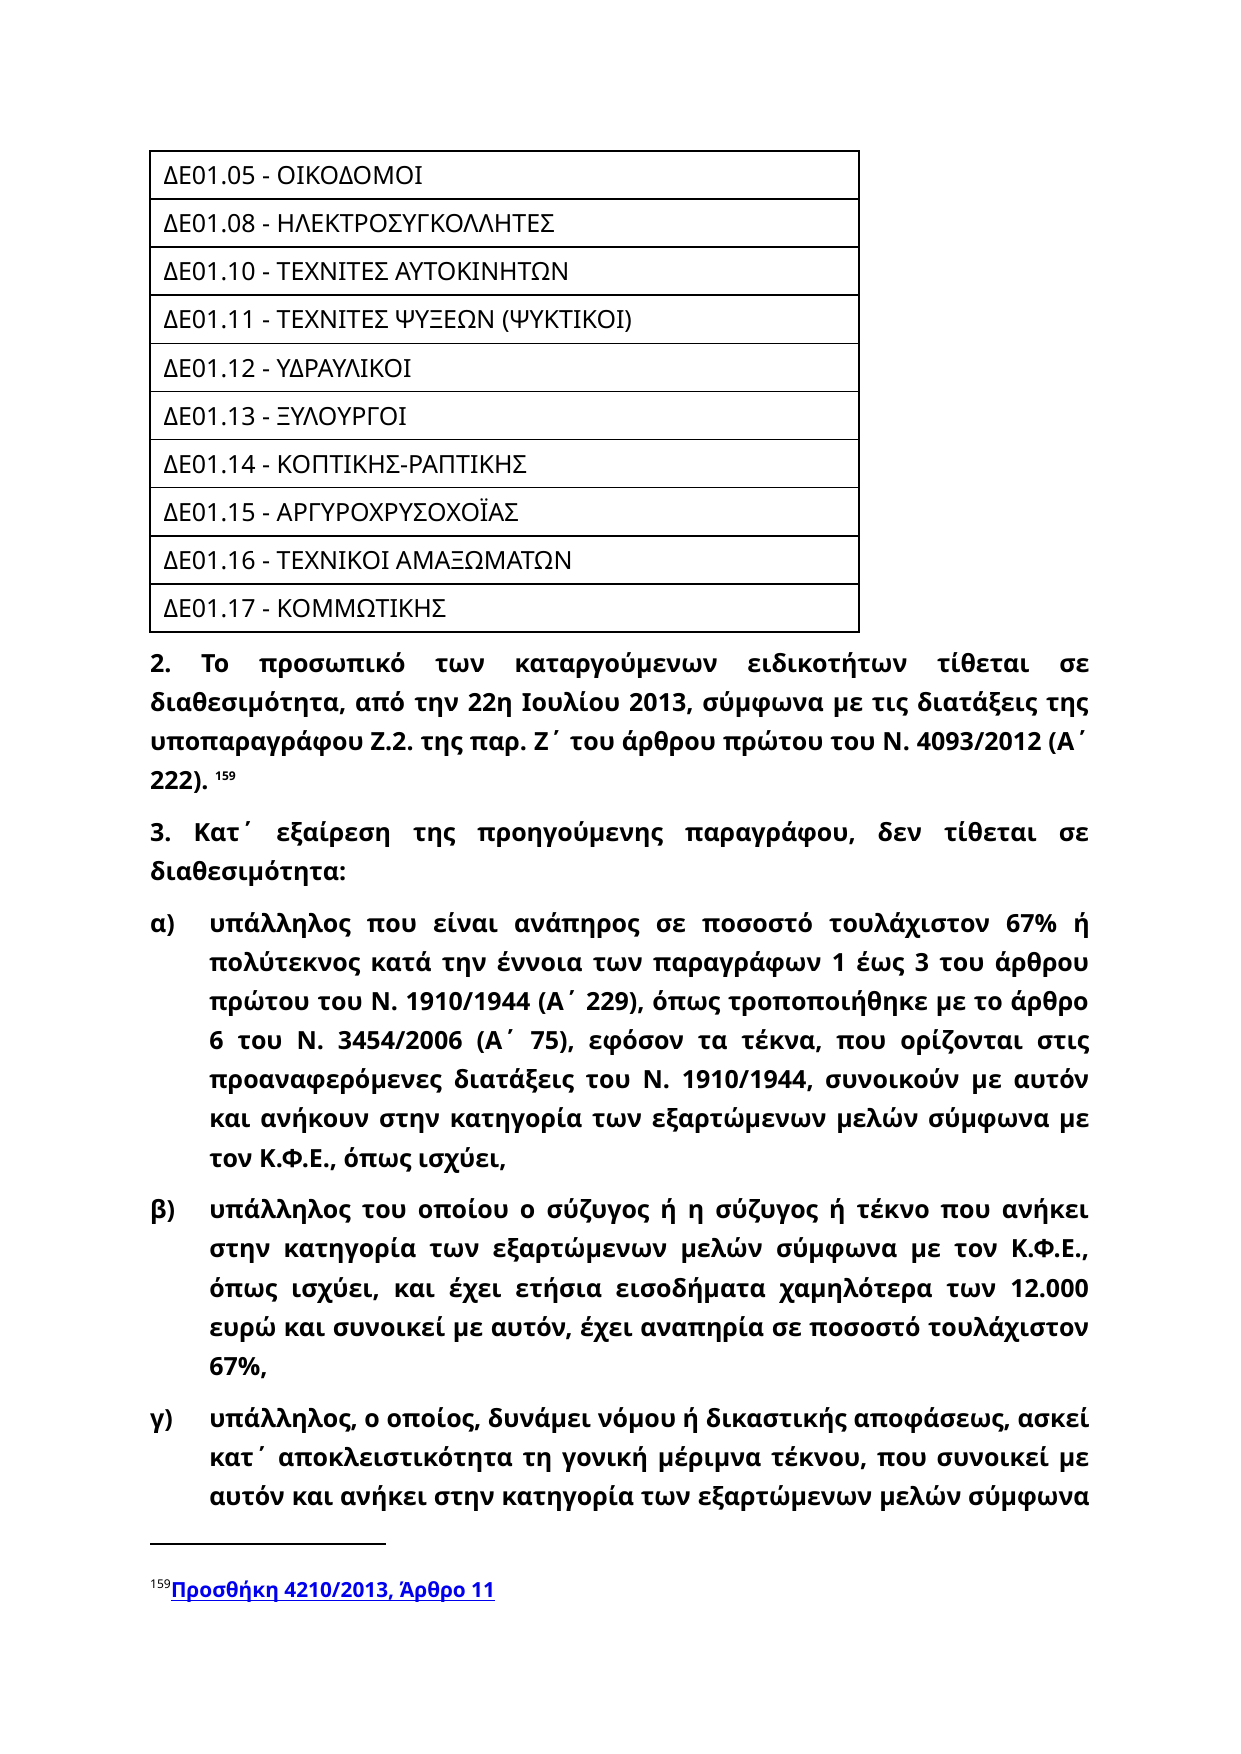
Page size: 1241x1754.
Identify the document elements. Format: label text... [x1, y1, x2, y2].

list γ) υπάλληλος, ο οποίος, δυνάμει νόμου ή δικαστικής αποφάσεως, ασκεί κατ΄ αποκλειστικότητα τη γονική μέριμνα τέκνου, που συνοικεί με αυτόν και ανήκει στην κατηγορία των εξαρτώμενων μελών σύμφωνα [150, 1400, 1090, 1513]
table_cell ΔΕ01.11 - ΤΕΧΝΙΤΕΣ ΨΥΞΕΩΝ (ΨΥΚΤΙΚΟΙ) [151, 296, 858, 342]
text 3. Κατ΄ εξαίρεση της προηγούμενης παραγράφου, δεν τίθεται σε διαθεσιμότητα: [150, 814, 1090, 888]
table_cell ΔΕ01.16 - ΤΕΧΝΙΚΟΙ ΑΜΑΞΩΜΑΤΩΝ [151, 537, 858, 583]
table_cell ΔΕ01.17 - ΚΟΜΜΩΤΙΚΗΣ [151, 585, 858, 631]
table_cell ΔΕ01.05 - ΟΙΚΟΔΟΜΟΙ [151, 152, 858, 198]
table_cell ΔΕ01.10 - ΤΕΧΝΙΤΕΣ ΑΥΤΟΚΙΝΗΤΩΝ [151, 248, 858, 294]
list α) υπάλληλος που είναι ανάπηρος σε ποσοστό τουλάχιστον 67% ή πολύτεκνος κατά την έννοια των παραγράφων 1 έως 3 του άρθρου πρώτου του Ν. 1910/1944 (Α΄ 229), όπως τροποποιήθηκε με το άρθρο 6 του Ν. 3454/2006 (Α΄ 75), εφόσον τα τέκνα, που ορίζονται στις προαναφερόμενες διατάξεις του Ν. 1910/1944, συνοικούν με αυτόν και ανήκουν στην κατηγορία των εξαρτώμενων μελών σύμφωνα με τον Κ.Φ.Ε., όπως ισχύει, [150, 905, 1090, 1174]
text Προσθήκη 4210/2013, Άρθρο 11 [150, 1576, 1090, 1604]
text 2. Το προσωπικό των καταργούμενων ειδικοτήτων τίθεται σε διαθεσιμότητα, από την 22η Ιουλίου 2013, σύμφωνα με τις διατάξεις της υποπαραγράφου Ζ.2. της παρ. Ζ΄ του άρθρου πρώτου του Ν. 4093/2012 (Α΄ 222). [150, 645, 1090, 797]
table_cell ΔΕ01.13 - ΞΥΛΟΥΡΓΟΙ [151, 392, 858, 439]
list β) υπάλληλος του οποίου ο σύζυγος ή η σύζυγος ή τέκνο που ανήκει στην κατηγορία των εξαρτώμενων μελών σύμφωνα με τον Κ.Φ.Ε., όπως ισχύει, και έχει ετήσια εισοδήματα χαμηλότερα των 12.000 ευρώ και συνοικεί με αυτόν, έχει αναπηρία σε ποσοστό τουλάχιστον 67%, [150, 1192, 1090, 1383]
table_cell ΔΕ01.14 - ΚΟΠΤΙΚΗΣ-ΡΑΠΤΙΚΗΣ [151, 440, 858, 487]
table_cell ΔΕ01.12 - ΥΔΡΑΥΛΙΚΟΙ [151, 344, 858, 391]
table_cell ΔΕ01.08 - ΗΛΕΚΤΡΟΣΥΓΚΟΛΛΗΤΕΣ [151, 200, 858, 246]
table_cell ΔΕ01.15 - ΑΡΓΥΡΟΧΡΥΣΟΧΟΪΑΣ [151, 488, 858, 535]
